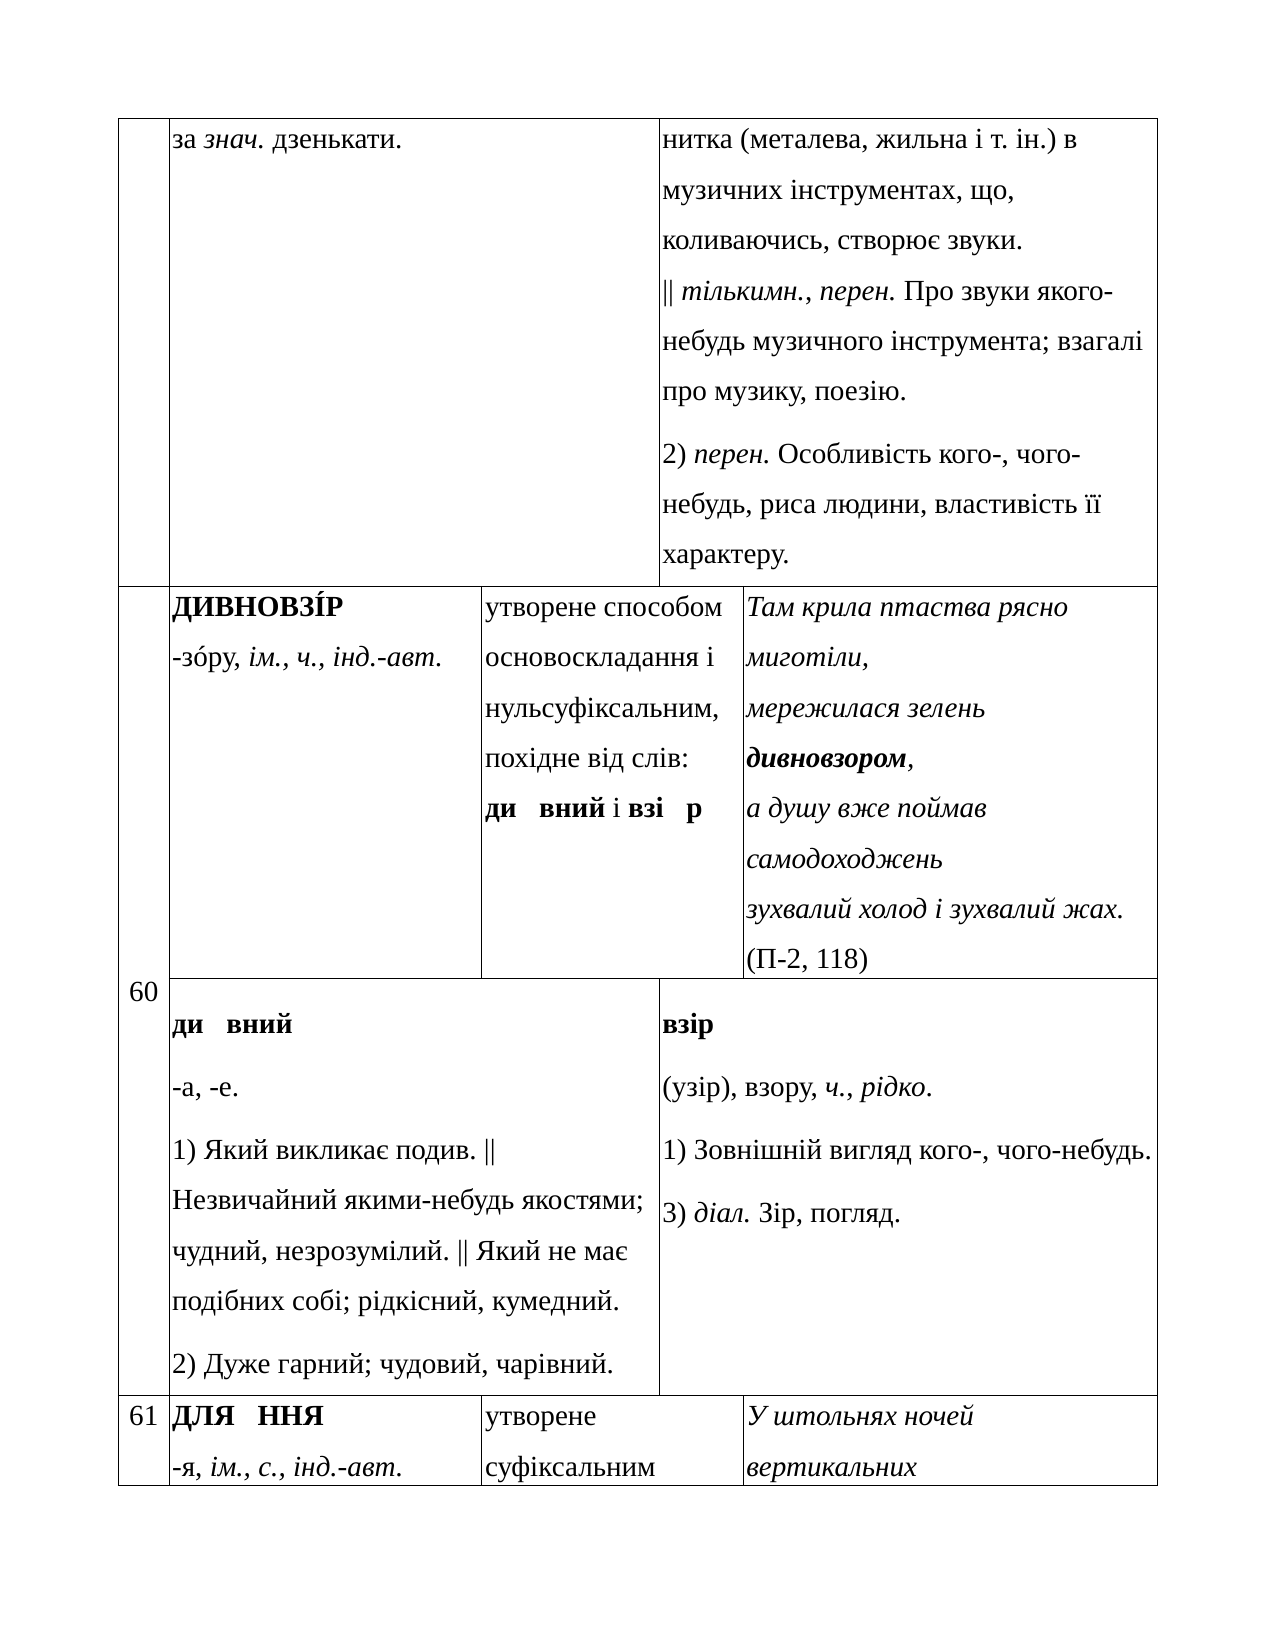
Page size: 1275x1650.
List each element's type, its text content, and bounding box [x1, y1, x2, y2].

table_cell 60 [119, 587, 169, 1395]
table_cell 61 [119, 1396, 169, 1485]
table_cell Дивновзíр -зóру, ім., ч., інд.-авт. [170, 587, 481, 978]
table_cell взір (узір), взору, ч., рідко. 1) Зовнішній вигляд кого-, чого-небудь. 3) діал. Зір, погляд. [660, 979, 1157, 1395]
table_cell У штольнях ночей вертикальних [744, 1396, 1157, 1485]
table_cell нитка (металева, жильна і т. ін.) в музичних інструментах, що, коливаючись, створює звуки. || тількимн., перен. Про звуки якого-небудь музичного інструмента; взагалі про музику, поезію. 2) перен. Особливість кого-, чого-небудь, риса людини, властивість її характеру. [660, 119, 1157, 586]
table_cell [119, 119, 169, 586]
table_cell утворене способом основоскладання і нульсуфіксальним, похідне від слів: дивний і взір [482, 587, 743, 978]
table_cell за знач. дзенькати. [170, 119, 659, 586]
table_cell Дляння -я, ім., с., інд.-авт. [170, 1396, 481, 1485]
table_cell утворене суфіксальним [482, 1396, 743, 1485]
table_cell Там крила птаства рясно миготіли, мережилася зелень дивновзором, а душу вже поймав самодоходжень зухвалий холод і зухвалий жах. (П‑2, 118) [744, 587, 1157, 978]
table_cell дивний -а, -е. 1) Який викликає подив. || Незвичайний якими-небудь якостями; чудний, незрозумілий. || Який не має подібних собі; рідкісний, кумедний. 2) Дуже гарний; чудовий, чарівний. [170, 979, 659, 1395]
